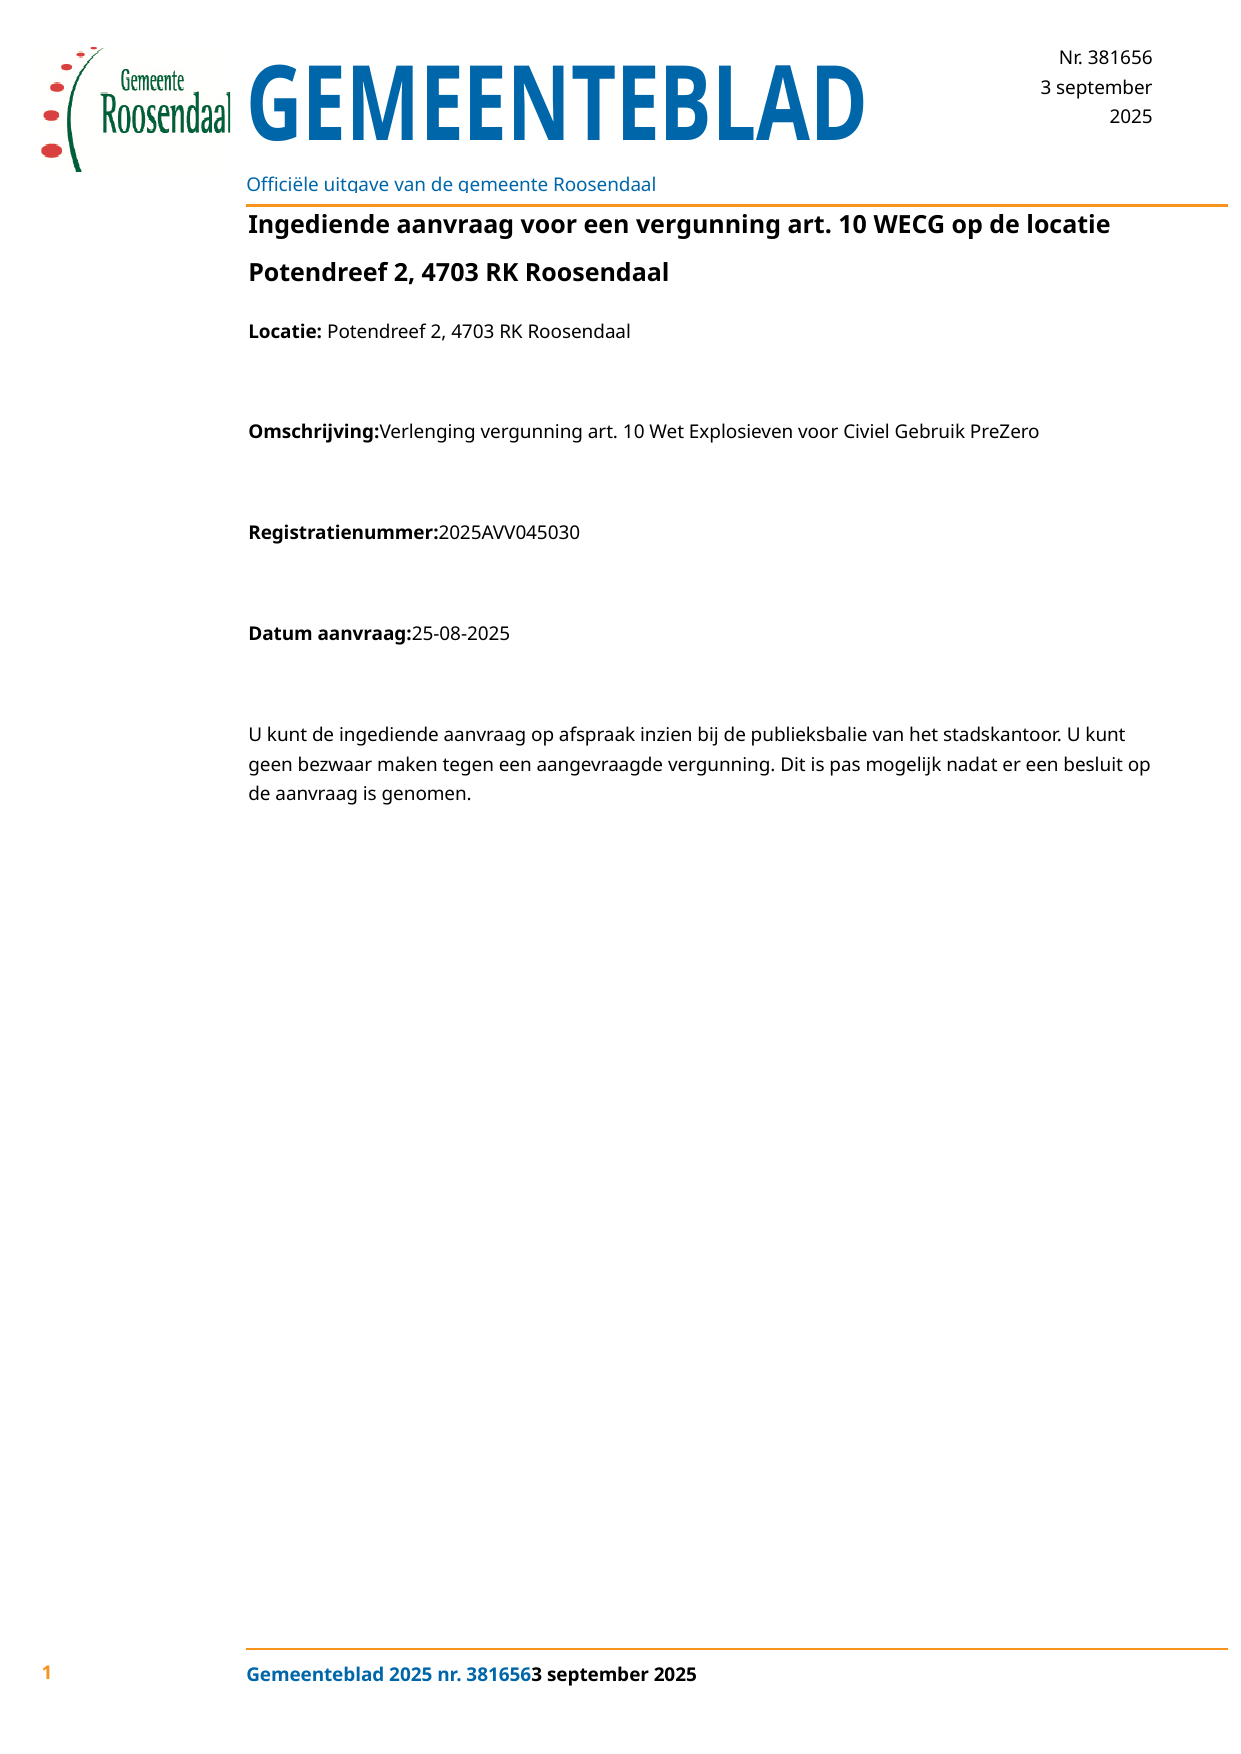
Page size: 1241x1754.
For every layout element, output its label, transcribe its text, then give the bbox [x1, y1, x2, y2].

text Datum aanvraag:25-08-2025 [248, 620, 1152, 646]
text Locatie: Potendreef 2, 4703 RK Roosendaal [248, 318, 1152, 344]
text Registratienummer:2025AVV045030 [248, 519, 1152, 545]
text Ingediende aanvraag voor een vergunning art. 10 WECG op de locatie Potendreef 2, 4703 RK Roosendaal [248, 207, 1152, 288]
text U kunt de ingediende aanvraag op afspraak inzien bij de publieksbalie van het stadskantoor. U kunt geen bezwaar maken tegen een aangevraagde vergunning. Dit is pas mogelijk nadat er een besluit op de aanvraag is genomen. [248, 721, 1152, 806]
picture [41, 47, 231, 172]
text Omschrijving:Verlenging vergunning art. 10 Wet Explosieven voor Civiel Gebruik PreZero [248, 419, 1152, 444]
